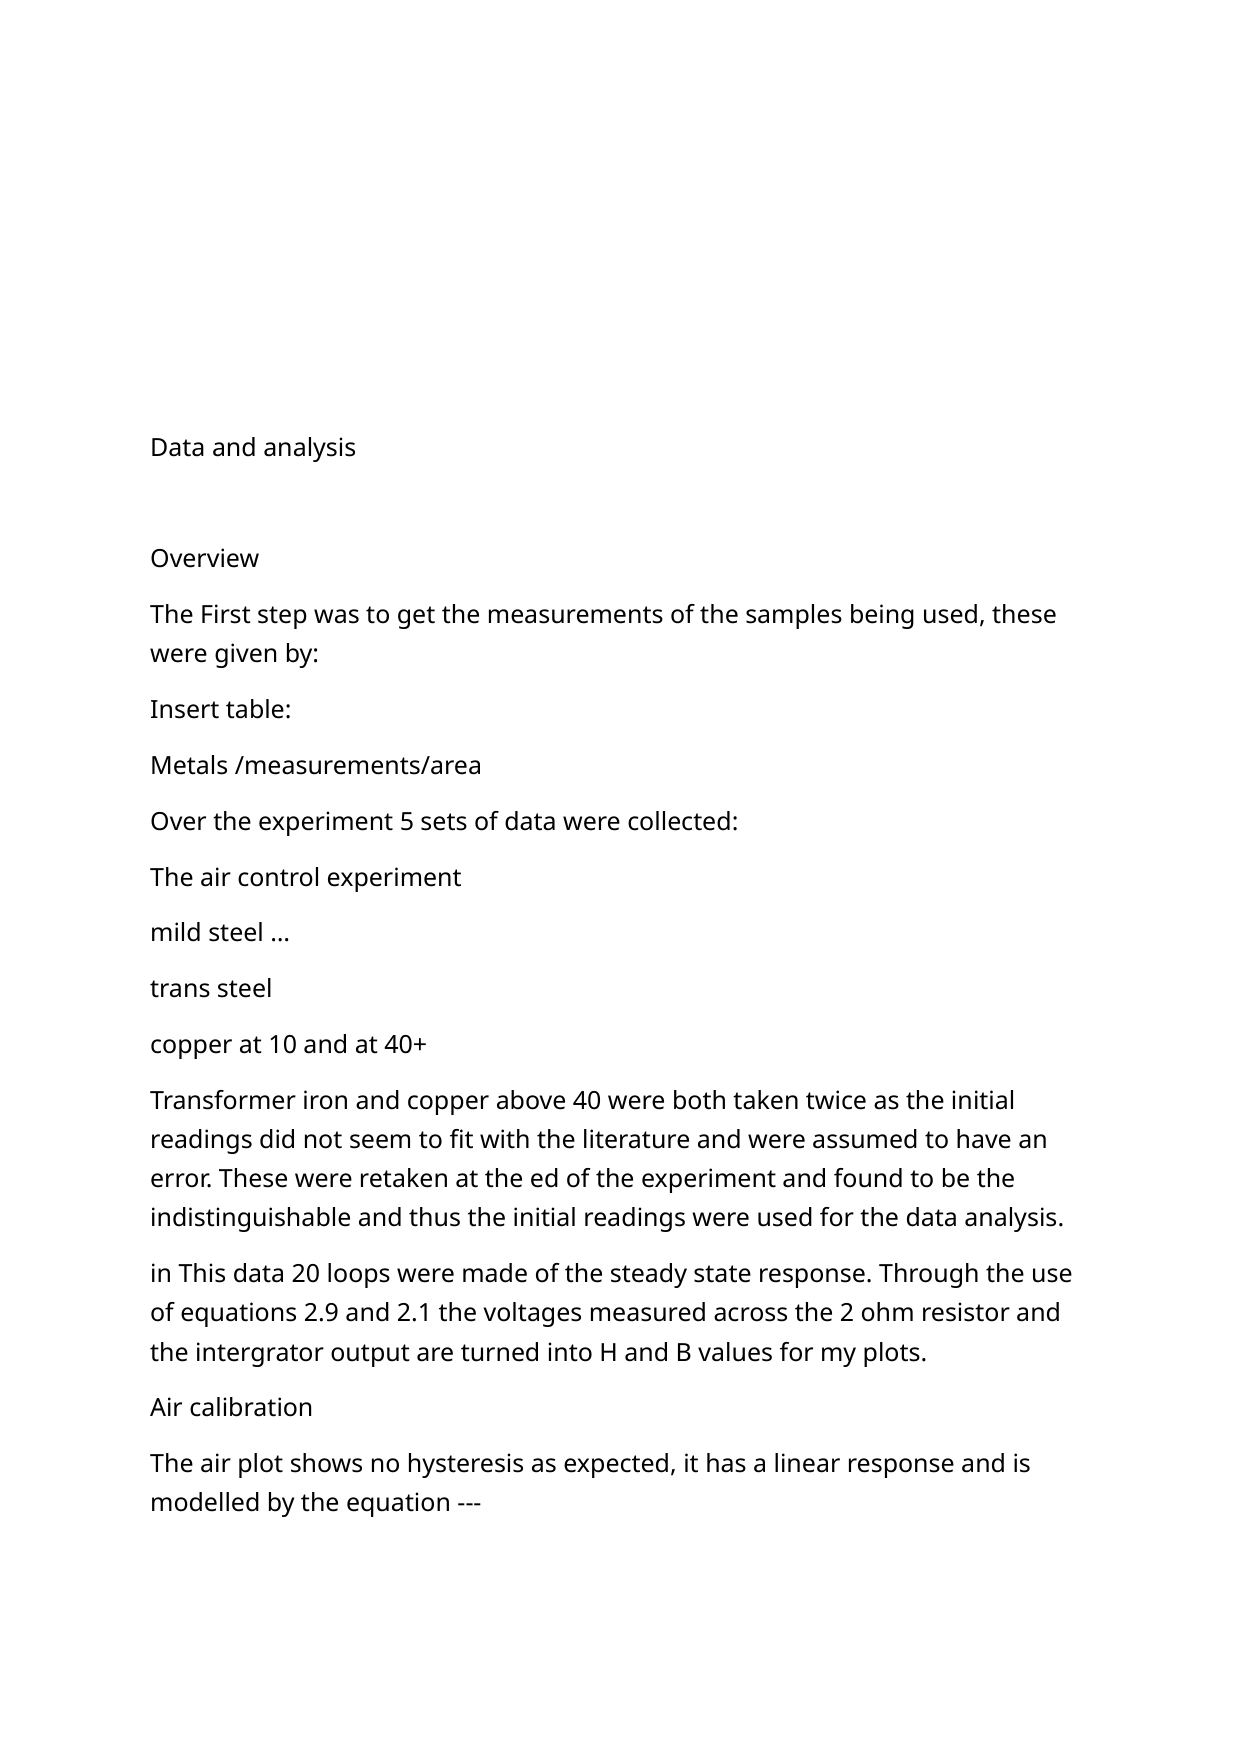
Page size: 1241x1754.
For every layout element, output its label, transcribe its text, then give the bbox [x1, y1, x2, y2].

text Insert table: [150, 692, 1090, 726]
text trans steel [150, 971, 1090, 1005]
text Air calibration [150, 1390, 1090, 1424]
text Over the experiment 5 sets of data were collected: [150, 803, 1090, 837]
text The First step was to get the measurements of the samples being used, these were given by: [150, 597, 1090, 670]
text The air plot shows no hysteresis as expected, it has a linear response and is modelled by the equation --- [150, 1446, 1090, 1519]
text Data and analysis [150, 429, 1090, 463]
text Overview [150, 541, 1090, 575]
text The air control experiment [150, 859, 1090, 893]
text Transformer iron and copper above 40 were both taken twice as the initial readings did not seem to fit with the literature and were assumed to have an error. These were retaken at the ed of the experiment and found to be the indistinguishable and thus the initial readings were used for the data analysis. [150, 1082, 1090, 1234]
text mild steel … [150, 915, 1090, 949]
text Metals /measurements/area [150, 747, 1090, 782]
text copper at 10 and at 40+ [150, 1027, 1090, 1061]
text in This data 20 loops were made of the steady state response. Through the use of equations 2.9 and 2.1 the voltages measured across the 2 ohm resistor and the intergrator output are turned into H and B values for my plots. [150, 1256, 1090, 1368]
